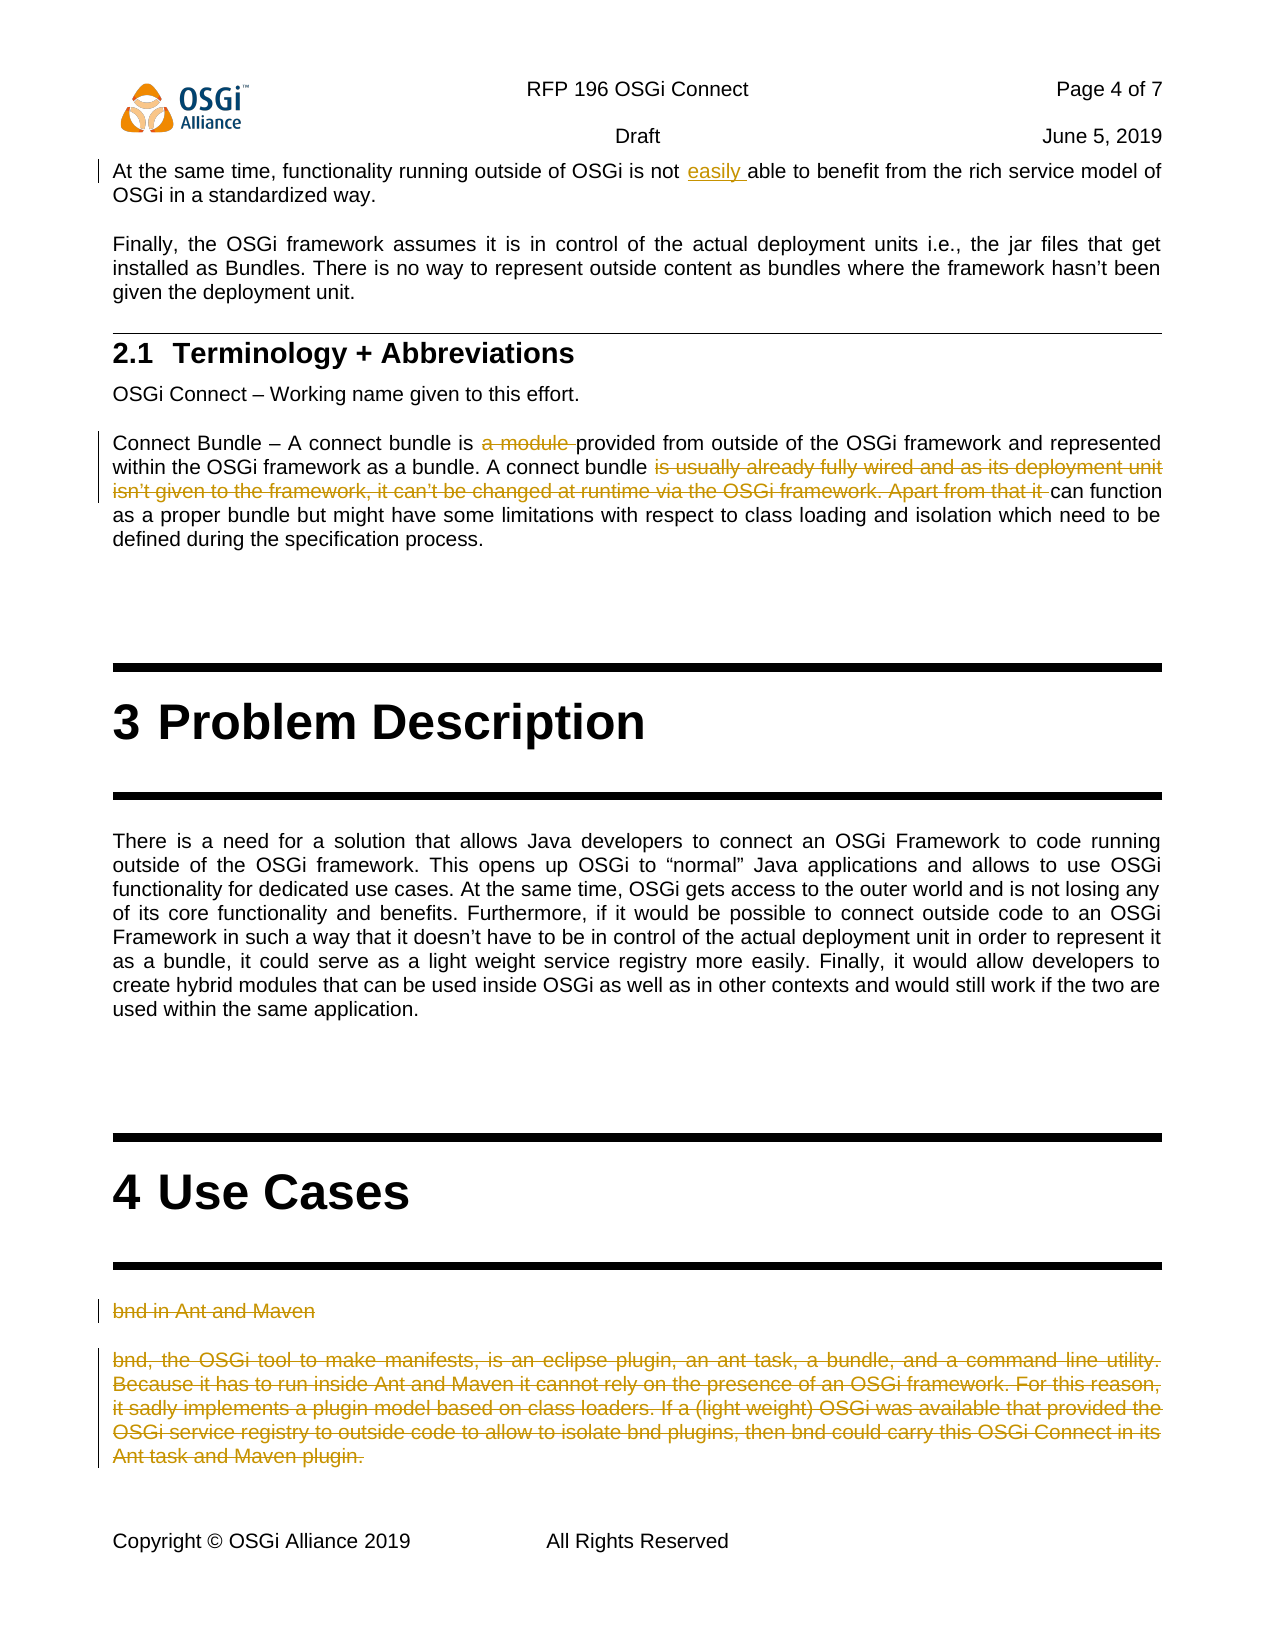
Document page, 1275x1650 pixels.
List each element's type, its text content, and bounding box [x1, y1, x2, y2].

text At the same time, functionality running outside of OSGi is not easily able to benefit from the rich service model of OSGi in a standardized way. [112, 159, 1162, 207]
text Finally, the OSGi framework assumes it is in control of the actual deployment units i.e., the jar files that get installed as Bundles. There is no way to represent outside content as bundles where the framework hasn’t been given the deployment unit. [112, 232, 1162, 304]
text OSGi Connect – Working name given to this effort. [112, 382, 1162, 406]
text Connect Bundle – A connect bundle is provided from outside of the OSGi framework and represented within the OSGi framework as a bundle. A connect bundle can function as a proper bundle but might have some limitations with respect to class loading and isolation which need to be defined during the specification process. [112, 431, 1162, 551]
subtitle Use Cases [112, 1134, 1162, 1270]
subtitle Problem Description [112, 664, 1162, 800]
subtitle Terminology + Abbreviations [112, 334, 1162, 369]
text There is a need for a solution that allows Java developers to connect an OSGi Framework to code running outside of the OSGi framework. This opens up OSGi to “normal” Java applications and allows to use OSGi functionality for dedicated use cases. At the same time, OSGi gets access to the outer world and is not losing any of its core functionality and benefits. Furthermore, if it would be possible to connect outside code to an OSGi Framework in such a way that it doesn’t have to be in control of the actual deployment unit in order to represent it as a bundle, it could serve as a light weight service registry more easily. Finally, it would allow developers to create hybrid modules that can be used inside OSGi as well as in other contexts and would still work if the two are used within the same application. [112, 829, 1162, 1021]
picture [113, 76, 257, 140]
